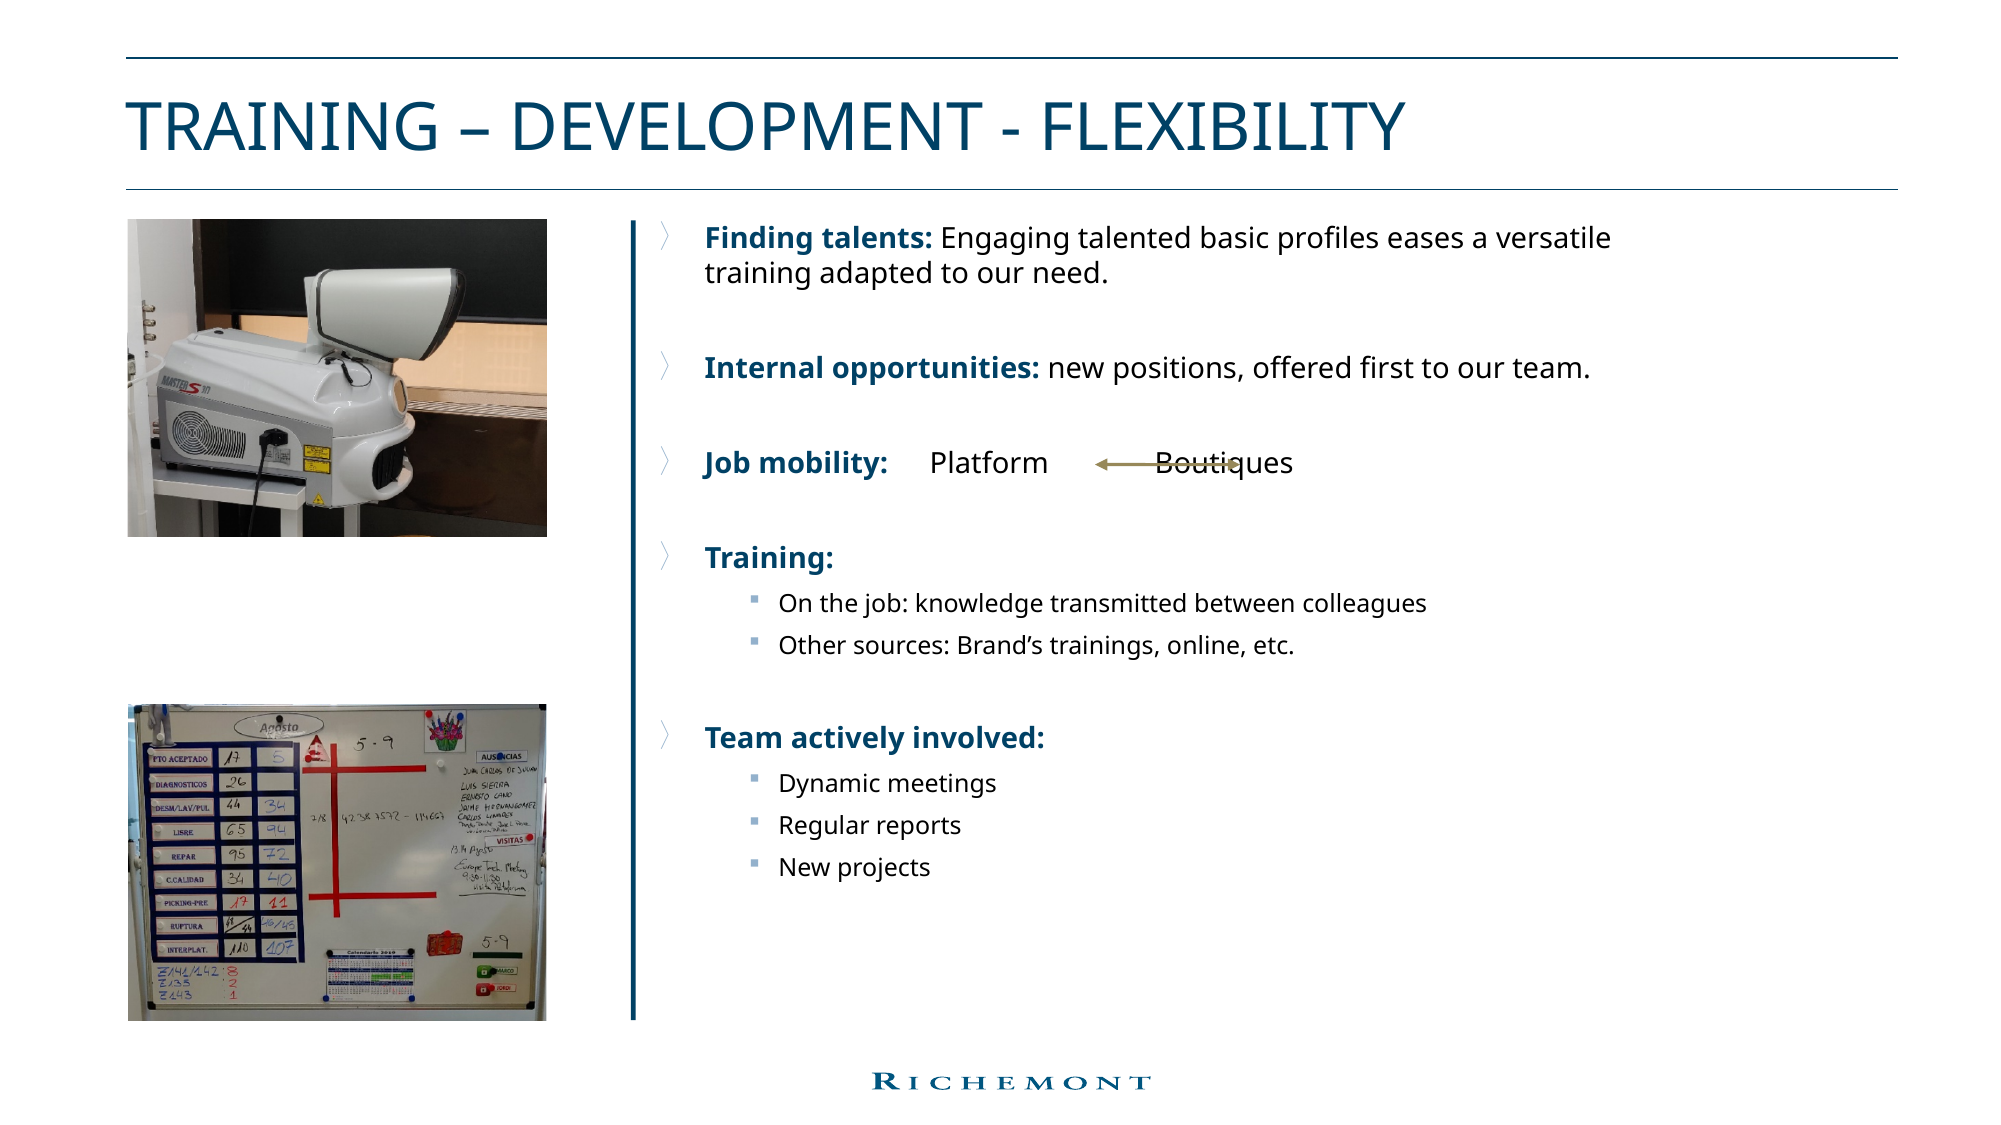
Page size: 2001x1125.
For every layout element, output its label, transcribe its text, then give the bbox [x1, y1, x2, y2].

picture [127, 219, 549, 537]
picture [125, 704, 547, 1021]
title Training – development - flexibility [125, 73, 1898, 185]
text_box Finding talents: Engaging talented basic profiles eases a versatile training adapted to our need. Internal opportunities: new positions, offered first to our team. Job mobility: Platform Boutiques Training: On the job: knowledge transmitted between colleagues Other sources: Brand’s trainings, online, etc. Team actively involved: Dynamic meetings Regular reports New projects [660, 219, 1687, 996]
